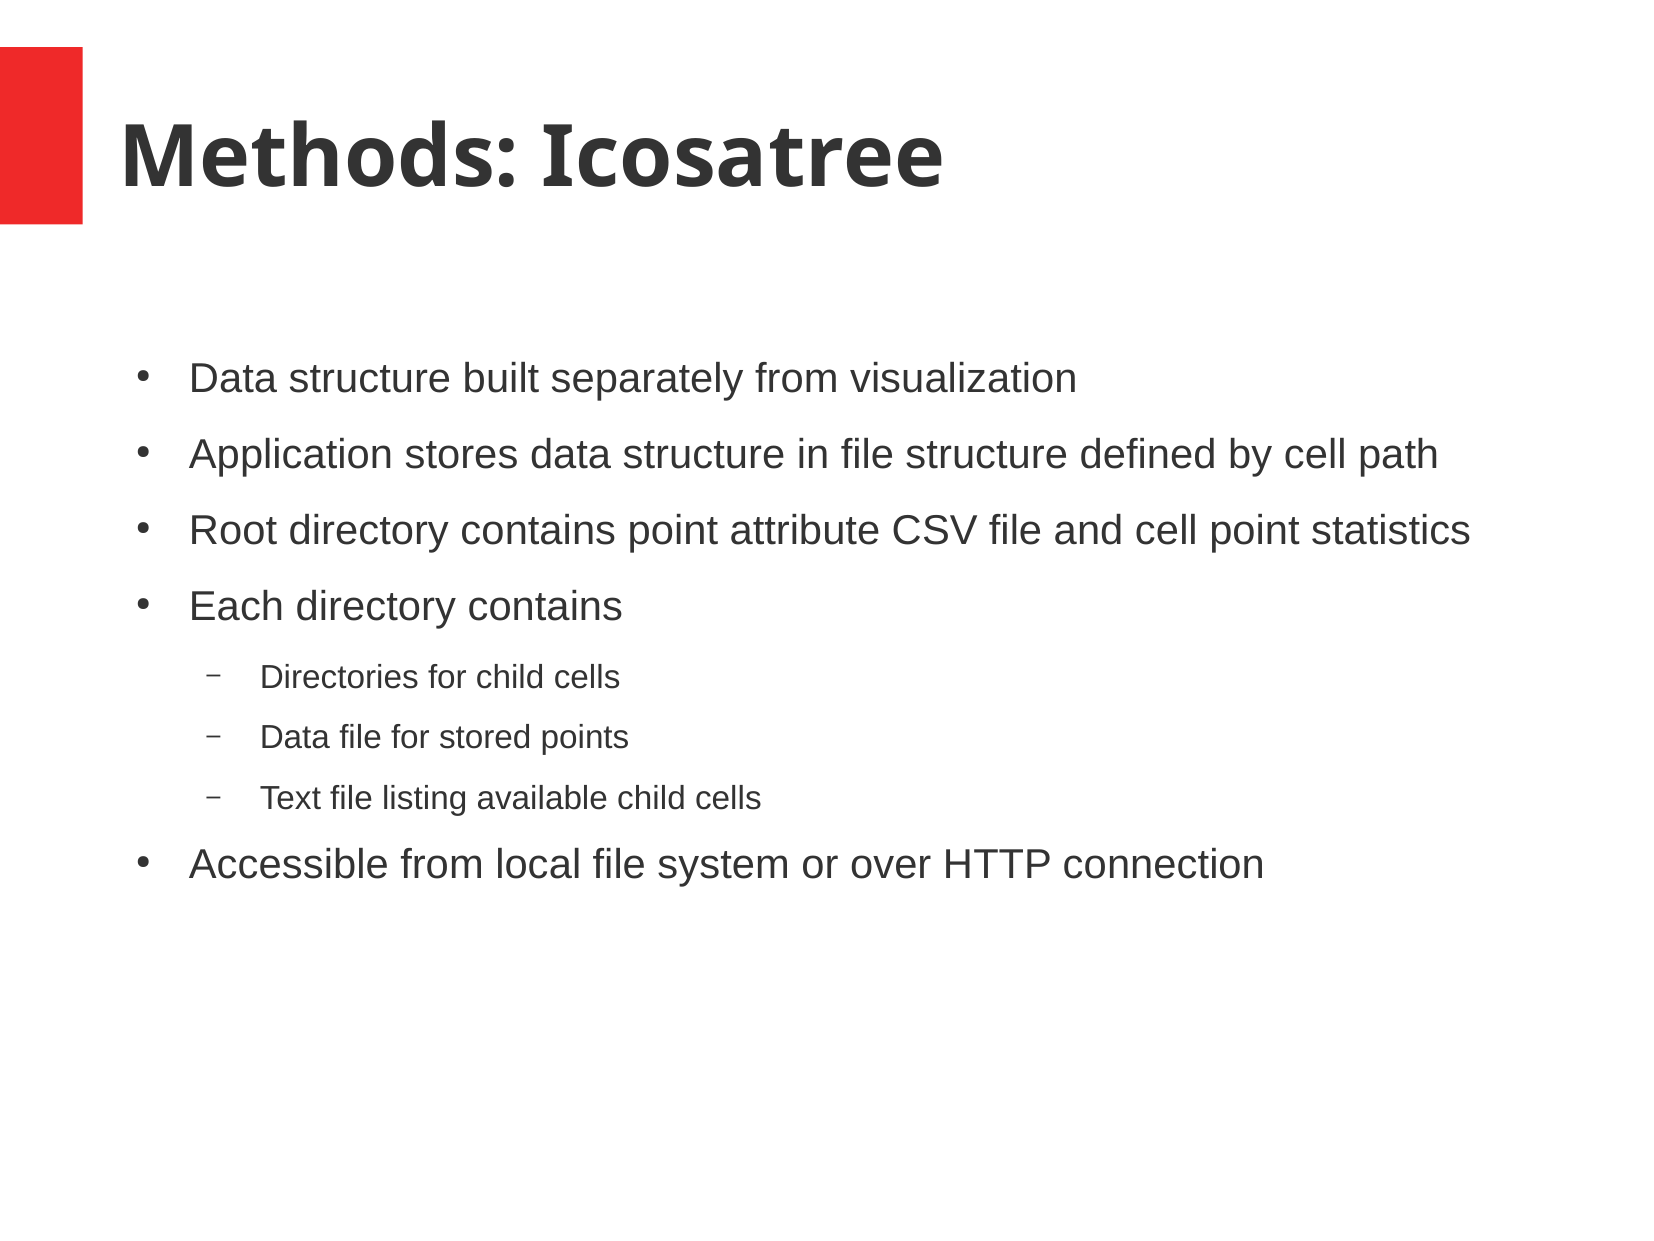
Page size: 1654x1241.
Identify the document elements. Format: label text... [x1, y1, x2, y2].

title Methods: Icosatree [118, 49, 1571, 257]
list Data structure built separately from visualization Application stores data structure in file structure defined by cell path Root directory contains point attribute CSV file and cell point statistics Each directory contains Directories for child cells Data file for stored points Text file listing available child cells Accessible from local file system or over HTTP connection [118, 354, 1536, 1074]
